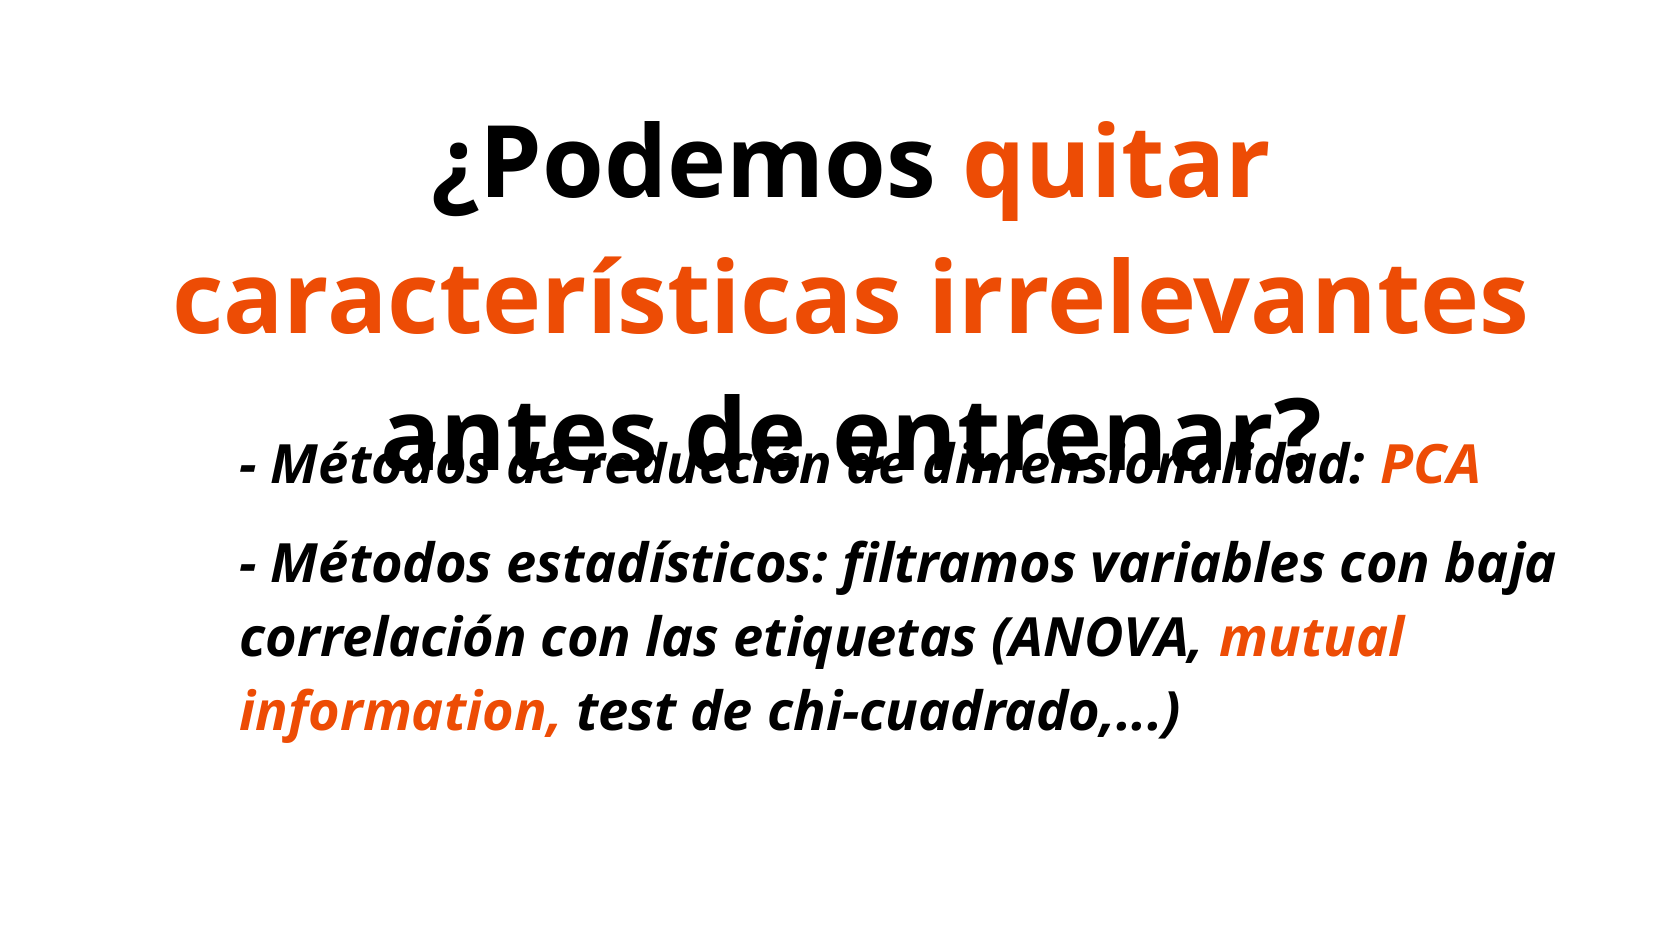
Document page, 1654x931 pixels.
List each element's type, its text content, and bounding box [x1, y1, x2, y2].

text_box ¿Podemos quitar características irrelevantes antes de entrenar? [82, 83, 1622, 850]
text_box - Métodos de reducción de dimensionalidad: PCA - Métodos estadísticos: filtramos variables con baja correlación con las etiquetas (ANOVA, mutual information, test de chi-cuadrado,...) [224, 417, 1576, 896]
